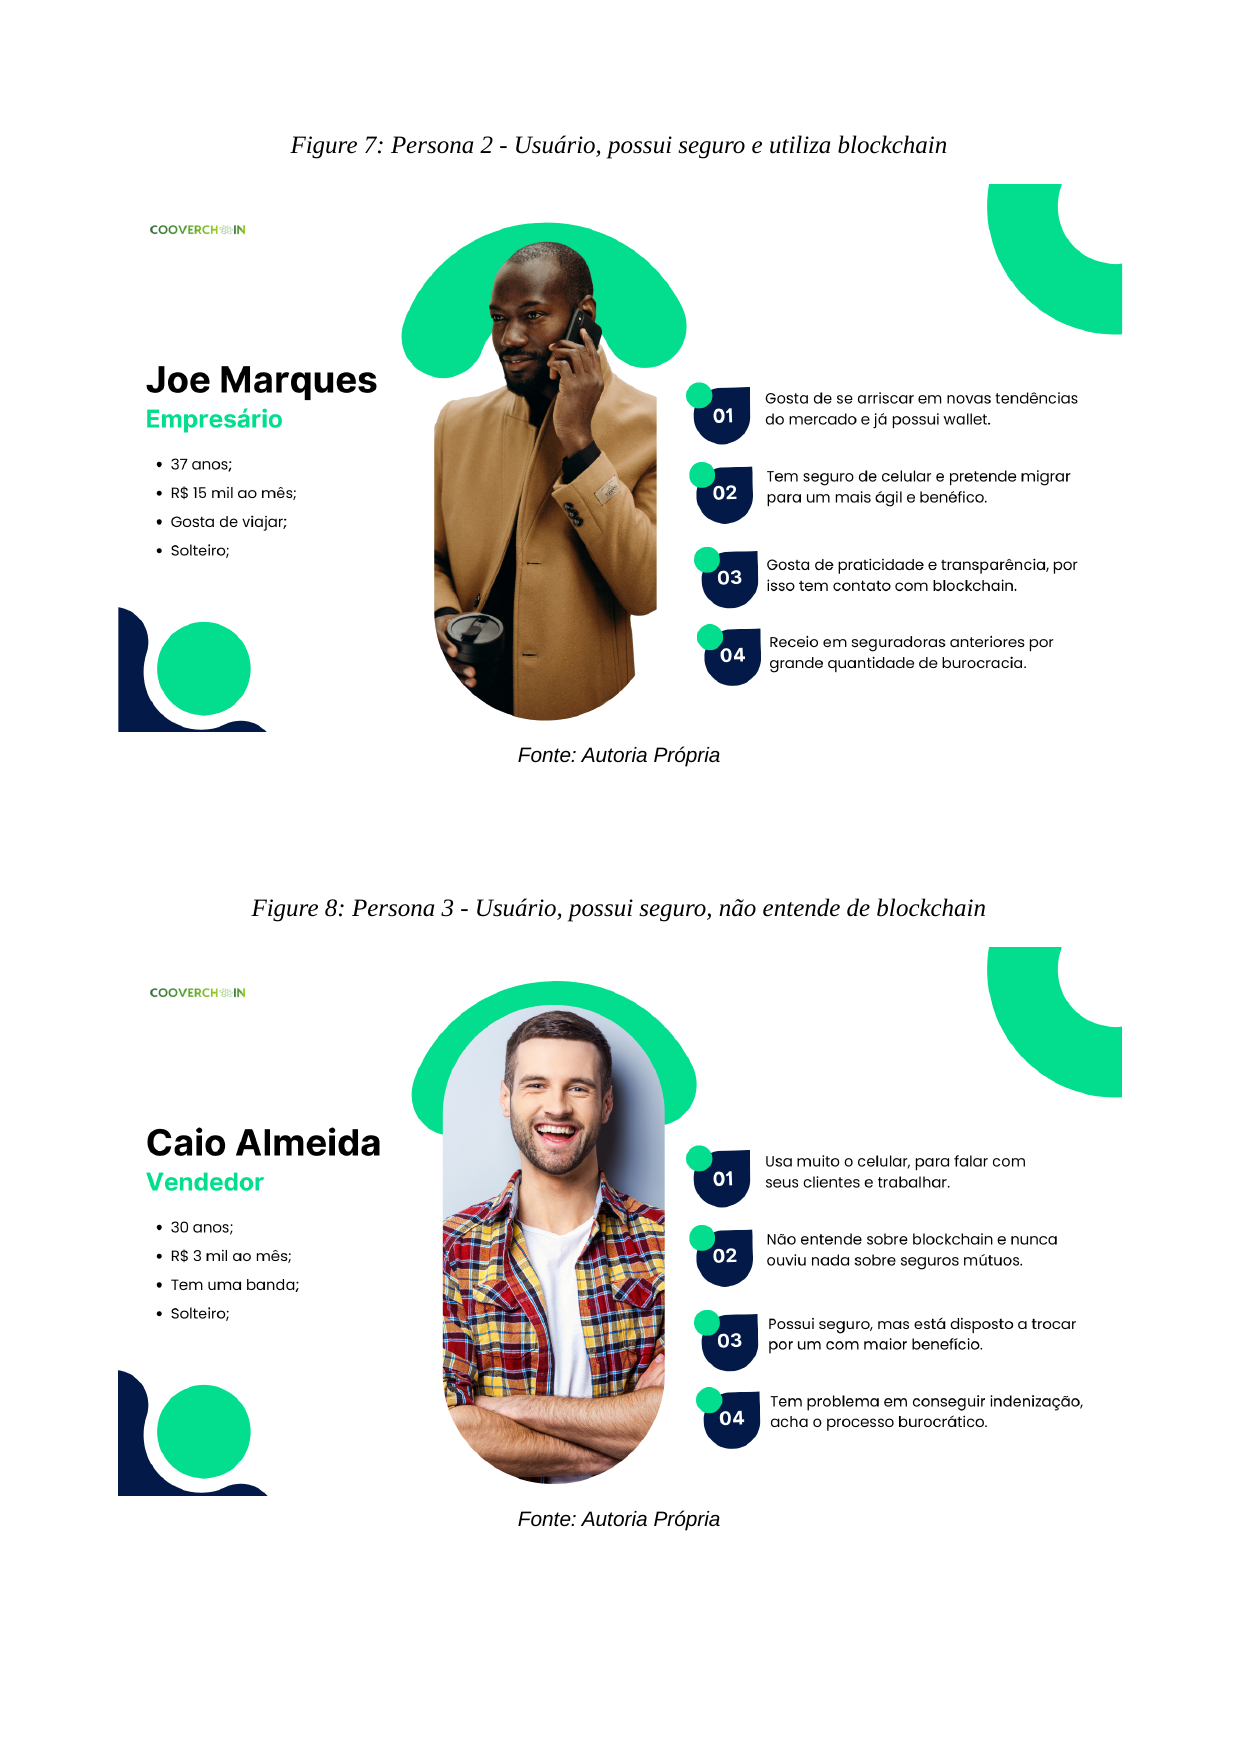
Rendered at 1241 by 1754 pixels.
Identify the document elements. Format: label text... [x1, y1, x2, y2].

text [118, 118, 1122, 131]
text Figure 8: Persona 3 - Usuário, possui seguro, não entende de blockchain [118, 893, 1122, 922]
text [118, 922, 1122, 947]
text Fonte: Autoria Própria [118, 1496, 1122, 1531]
text [118, 159, 1122, 184]
text Figure 7: Persona 2 - Usuário, possui seguro e utiliza blockchain [118, 131, 1122, 159]
text [118, 877, 1122, 893]
text Fonte: Autoria Própria [118, 732, 1122, 767]
